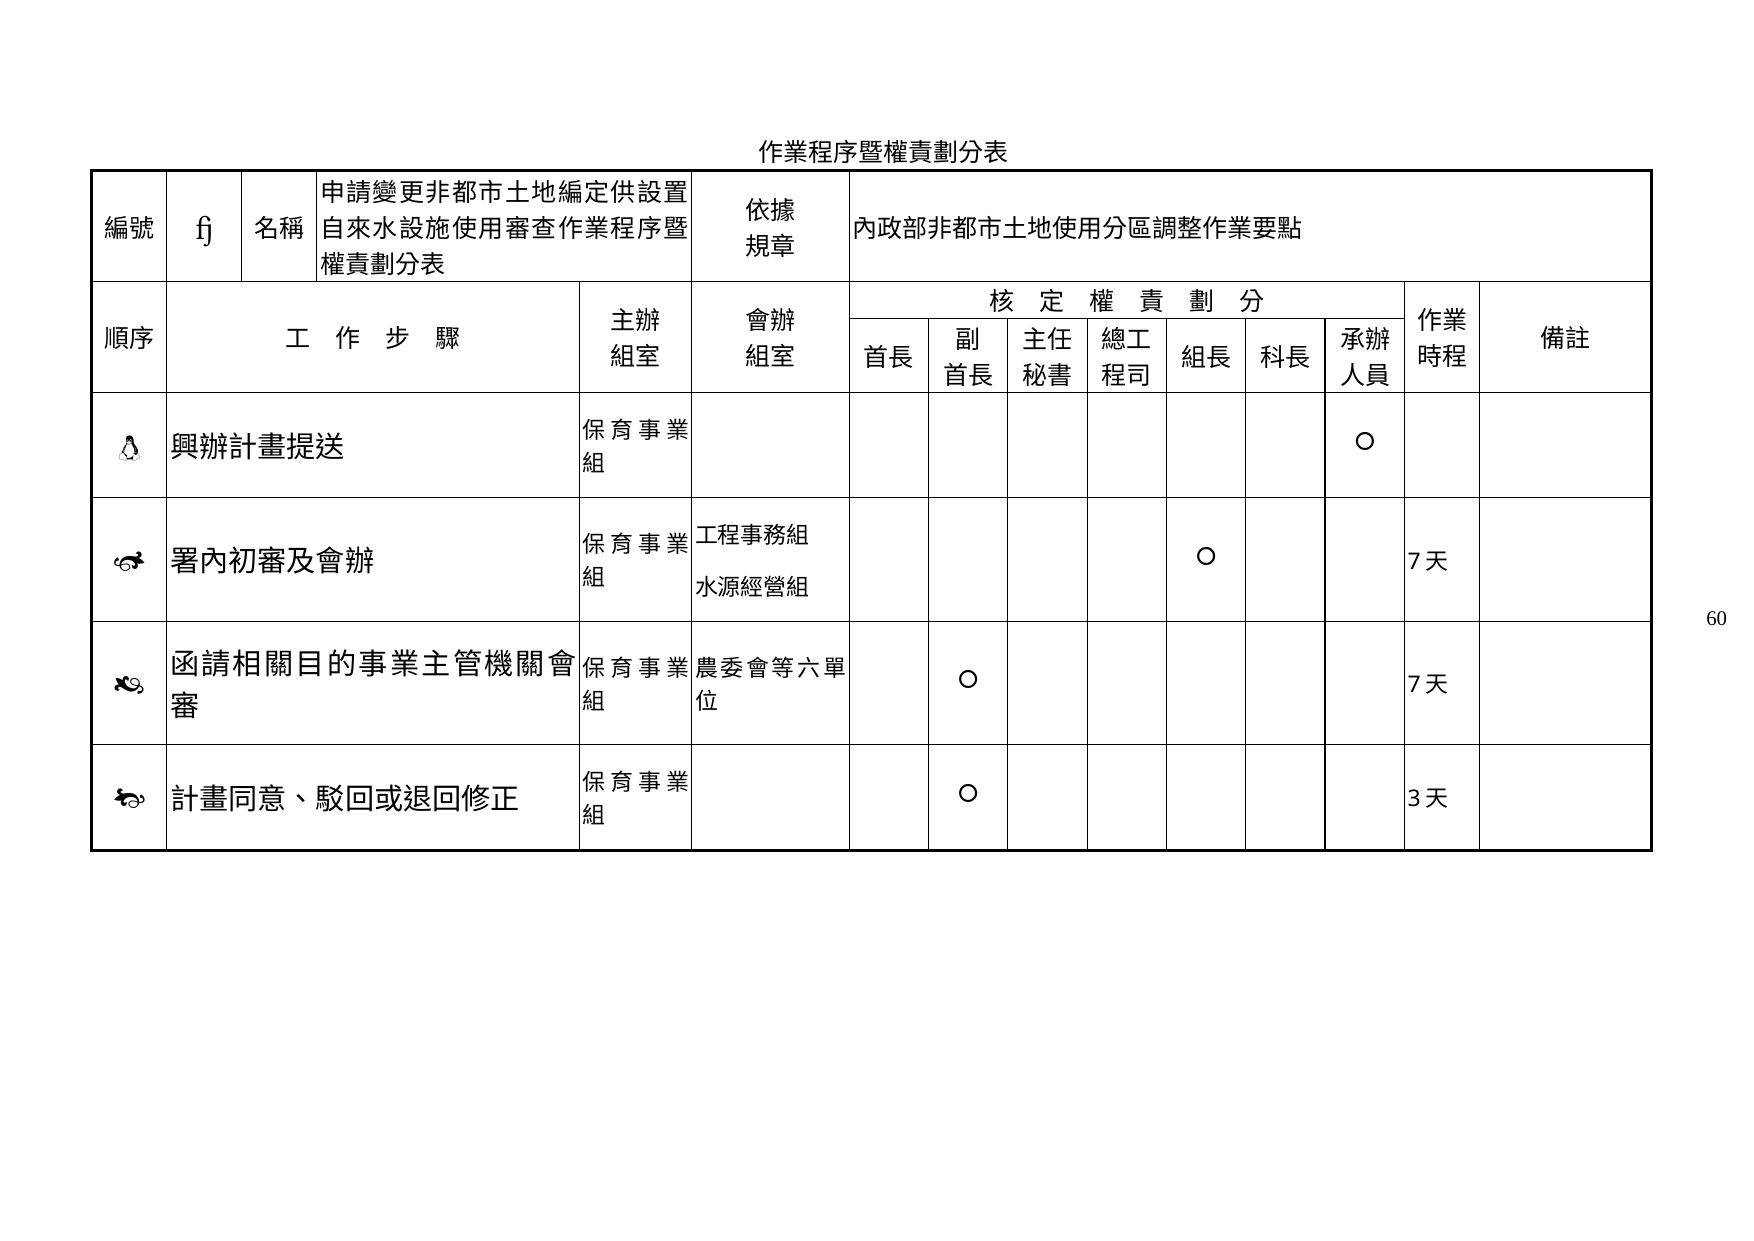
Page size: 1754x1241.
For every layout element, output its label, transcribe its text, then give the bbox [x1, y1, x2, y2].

table_cell [692, 745, 849, 849]
table_cell [1088, 393, 1166, 497]
table_header 名稱 [242, 172, 316, 281]
table_cell [1246, 498, 1324, 621]
table_cell 農委會等六單位 [692, 622, 849, 744]
table_cell 7天 [1405, 622, 1479, 744]
table_cell 署內初審及會辦 [167, 498, 579, 621]
table_cell [692, 393, 849, 497]
table_cell 備註 [1480, 282, 1650, 392]
table_cell [1246, 622, 1324, 744]
table_cell [1167, 745, 1245, 849]
table_cell  [929, 745, 1007, 849]
table_cell 主任秘書 [1008, 319, 1087, 392]
table_cell 承辦 人員 [1326, 319, 1404, 392]
table_header 依據 規章 [692, 172, 849, 281]
table_cell 總工程司 [1088, 319, 1166, 392]
table_cell 計畫同意、駁回或退回修正 [167, 745, 579, 849]
table_cell [1326, 622, 1404, 744]
table_cell  [93, 745, 166, 849]
table_cell 保育事業組 [580, 745, 691, 849]
table_cell [1326, 745, 1404, 849]
table_cell  [1167, 498, 1245, 621]
table_cell [1008, 622, 1087, 744]
table_cell [1008, 498, 1087, 621]
table_cell 首長 [850, 319, 928, 392]
table_cell 組長 [1167, 319, 1245, 392]
table_cell [1405, 393, 1479, 497]
table_cell  [1326, 393, 1404, 497]
table_cell 3天 [1405, 745, 1479, 849]
table_cell [1088, 745, 1166, 849]
table_header  [167, 172, 241, 281]
table_cell 副 首長 [929, 319, 1007, 392]
table_cell 作業 時程 [1405, 282, 1479, 392]
table_cell [1246, 393, 1324, 497]
table_cell 保育事業組 [580, 393, 691, 497]
table_cell 保育事業組 [580, 498, 691, 621]
table_header 申請變更非都市土地編定供設置自來水設施使用審查作業程序暨權責劃分表 [317, 172, 691, 281]
table_cell 7天 [1405, 498, 1479, 621]
table_cell 順序 [93, 282, 166, 392]
table_cell 興辦計畫提送 [167, 393, 579, 497]
table_header 編號 [93, 172, 166, 281]
table_cell [850, 393, 928, 497]
table_cell  [93, 622, 166, 744]
table_cell [850, 498, 928, 621]
table_cell [1480, 393, 1650, 497]
table_cell [1326, 498, 1404, 621]
table_cell  [93, 393, 166, 497]
table_cell [850, 745, 928, 849]
table_cell [1480, 498, 1650, 621]
table_cell [1480, 622, 1650, 744]
table_cell  [93, 498, 166, 621]
table_cell [1167, 622, 1245, 744]
table_cell 工程事務組 水源經營組 [692, 498, 849, 621]
table_cell [1480, 745, 1650, 849]
table_cell [1088, 498, 1166, 621]
table_cell  [929, 622, 1007, 744]
table_cell 核 定 權 責 劃 分 [850, 282, 1404, 318]
table_cell 工 作 步 驟 [167, 282, 579, 392]
table_cell 會辦 組室 [692, 282, 849, 392]
table_cell [1008, 745, 1087, 849]
table_cell [929, 498, 1007, 621]
table_cell [929, 393, 1007, 497]
table_cell 主辦 組室 [580, 282, 691, 392]
table_cell [1008, 393, 1087, 497]
table_cell 函請相關目的事業主管機關會審 [167, 622, 579, 744]
text 作業程序暨權責劃分表 [112, 133, 1653, 169]
table_cell [1088, 622, 1166, 744]
table_cell [1246, 745, 1324, 849]
table_header 內政部非都市土地使用分區調整作業要點 [850, 172, 1650, 281]
table_cell [1167, 393, 1245, 497]
table_cell 保育事業組 [580, 622, 691, 744]
table_cell [850, 622, 928, 744]
table_cell 科長 [1246, 319, 1324, 392]
